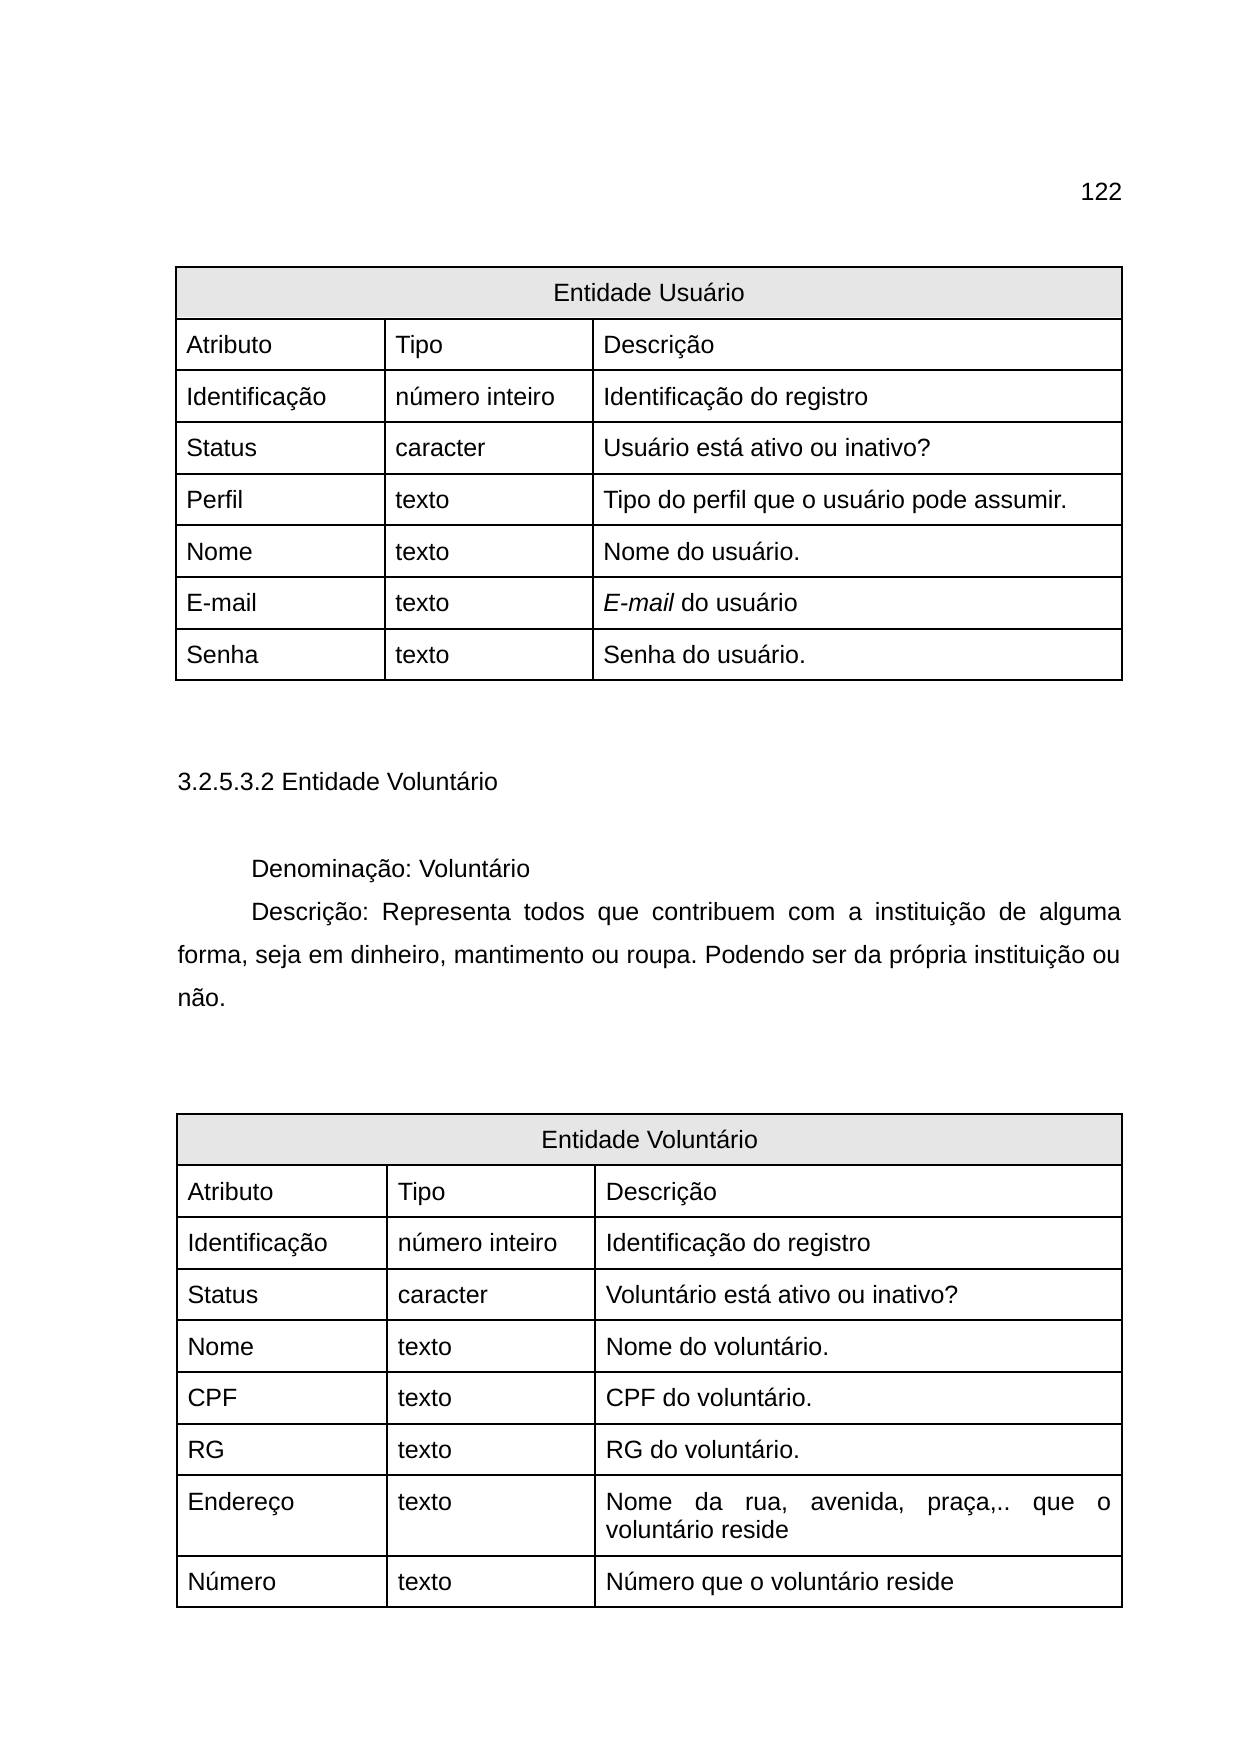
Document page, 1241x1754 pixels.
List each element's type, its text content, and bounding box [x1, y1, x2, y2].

table_cell Tipo [388, 1166, 594, 1216]
table_cell Voluntário está ativo ou inativo? [596, 1270, 1121, 1319]
table_cell número inteiro [386, 371, 592, 421]
table_cell CPF [178, 1373, 386, 1422]
table_cell texto [386, 578, 592, 627]
table_cell texto [388, 1321, 594, 1371]
table_cell caracter [388, 1270, 594, 1319]
table_cell CPF do voluntário. [596, 1373, 1121, 1422]
table_cell Nome da rua, avenida, praça,.. que o voluntário reside [596, 1476, 1121, 1554]
table_cell Senha [177, 630, 384, 679]
text Descrição: Representa todos que contribuem com a instituição de alguma forma, seja em dinheiro, mantimento ou roupa. Podendo ser da própria instituição ou não. [177, 897, 1122, 1012]
table_cell texto [388, 1425, 594, 1474]
table_cell Status [178, 1270, 386, 1319]
table_cell Nome [178, 1321, 386, 1371]
table_cell caracter [386, 423, 592, 472]
table_cell Tipo [386, 320, 592, 369]
table_cell Identificação [177, 371, 384, 421]
table_cell Identificação [178, 1218, 386, 1267]
table_cell Nome do voluntário. [596, 1321, 1121, 1371]
table_cell Endereço [178, 1476, 386, 1554]
table_cell Identificação do registro [594, 371, 1121, 421]
table_cell texto [388, 1557, 594, 1606]
table_cell Atributo [178, 1166, 386, 1216]
table_cell Descrição [596, 1166, 1121, 1216]
table_cell E-mail [177, 578, 384, 627]
table_cell texto [388, 1476, 594, 1554]
table_cell número inteiro [388, 1218, 594, 1267]
table_cell Senha do usuário. [594, 630, 1121, 679]
table_cell Número que o voluntário reside [596, 1557, 1121, 1606]
table_cell Usuário está ativo ou inativo? [594, 423, 1121, 472]
table_cell Identificação do registro [596, 1218, 1121, 1267]
table_cell Perfil [177, 475, 384, 524]
table_cell Número [178, 1557, 386, 1606]
table_cell texto [388, 1373, 594, 1422]
table_cell texto [386, 630, 592, 679]
table_cell Tipo do perfil que o usuário pode assumir. [594, 475, 1121, 524]
text Denominação: Voluntário [177, 854, 1122, 882]
table_cell Atributo [177, 320, 384, 369]
table_cell Descrição [594, 320, 1121, 369]
text 3.2.5.3.2 Entidade Voluntário [177, 767, 1122, 796]
table_cell Nome [177, 526, 384, 576]
table_cell E-mail do usuário [594, 578, 1121, 627]
table_header Entidade Usuário [177, 268, 1121, 317]
table_cell Nome do usuário. [594, 526, 1121, 576]
table_cell Status [177, 423, 384, 472]
table_header Entidade Voluntário [178, 1115, 1121, 1164]
table_cell texto [386, 526, 592, 576]
table_cell texto [386, 475, 592, 524]
table_cell RG [178, 1425, 386, 1474]
table_cell RG do voluntário. [596, 1425, 1121, 1474]
